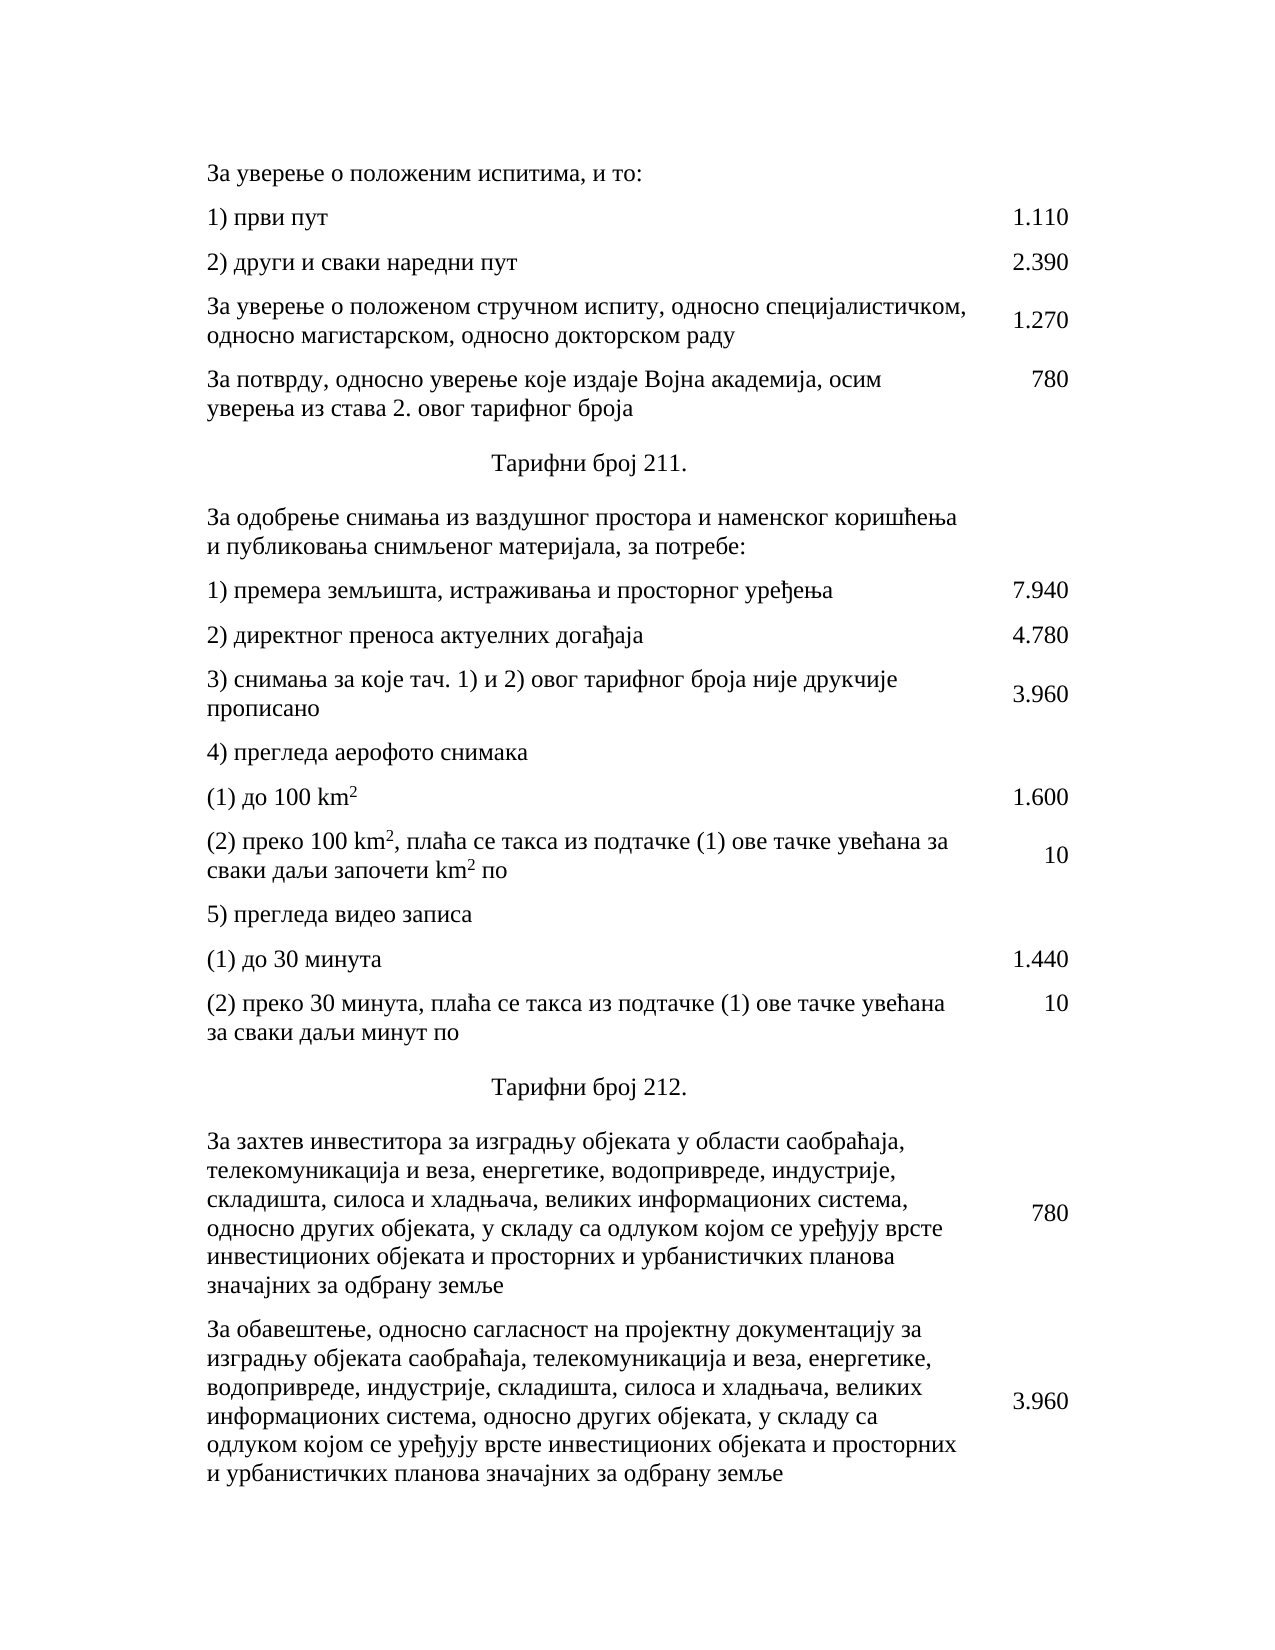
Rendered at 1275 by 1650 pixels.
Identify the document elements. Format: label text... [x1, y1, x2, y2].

table_cell 2) други и сваки наредни пут [199, 239, 979, 283]
table_cell 2) директног преноса актуелних догађаја [199, 612, 979, 656]
table_cell 4.780 [979, 612, 1076, 656]
table_cell [979, 891, 1076, 936]
table_cell 1.600 [979, 774, 1076, 818]
table_cell За захтев инвеститора за изградњу објеката у области саобраћаја, телекомуникација и веза, енергетике, водопривреде, индустрије, складишта, силоса и хладњача, великих информационих система, односно других објеката, у складу са одлуком којом се уређују врсте инвестиционих објеката и просторних и урбанистичких планова значајних за одбрану земље [199, 1119, 979, 1307]
table_cell 3.960 [979, 1307, 1076, 1495]
table_cell За уверење о положеним испитима, и то: [199, 150, 979, 194]
table_cell [979, 150, 1076, 194]
table_cell [979, 495, 1076, 568]
table_cell (1) до 30 минута [199, 936, 979, 980]
table_cell 5) прегледа видео записа [199, 891, 979, 936]
table_cell 2.390 [979, 239, 1076, 283]
table_cell 780 [979, 356, 1076, 429]
table_cell 10 [979, 818, 1076, 891]
table_cell За уверење о положеном стручном испиту, односно специјалистичком, односно магистарском, односно докторском раду [199, 283, 979, 356]
table_cell За обавештење, односно сагласност на пројектну документацију за изградњу објеката саобраћаја, телекомуникација и веза, енергетике, водопривреде, индустрије, складишта, силоса и хладњача, великих информационих система, односно других објеката, у складу са одлуком којом се уређују врсте инвестиционих објеката и просторних и урбанистичких планова значајних за одбрану земље [199, 1307, 979, 1495]
table_cell За одобрење снимања из ваздушног простора и наменског коришћења и публиковања снимљеног материјала, за потребе: [199, 495, 979, 568]
table_cell 3.960 [979, 656, 1076, 729]
table_cell Тарифни број 211. [199, 429, 979, 494]
table_cell 3) снимања за које тач. 1) и 2) овог тарифног броја није друкчије прописано [199, 656, 979, 729]
table_cell За потврду, односно уверење које издаје Војна академија, осим уверења из става 2. овог тарифног броја [199, 356, 979, 429]
table_cell (2) преко 100 km2, плаћа се такса из подтачке (1) ове тачке увећана за сваки даљи започети km2 по [199, 818, 979, 891]
table_cell 1.440 [979, 936, 1076, 980]
table_cell (1) до 100 km2 [199, 774, 979, 818]
table_cell 1) премера земљишта, истраживања и просторног уређења [199, 568, 979, 612]
table_cell 7.940 [979, 568, 1076, 612]
table_cell (2) преко 30 минута, плаћа се такса из подтачке (1) ове тачке увећана за сваки даљи минут по [199, 980, 979, 1053]
table_cell [979, 730, 1076, 774]
table_cell 10 [979, 980, 1076, 1053]
table_cell 1.110 [979, 194, 1076, 239]
table_cell 780 [979, 1119, 1076, 1307]
table_cell 1) први пут [199, 194, 979, 239]
table_cell 4) прегледа аерофото снимака [199, 730, 979, 774]
table_cell [979, 1053, 1076, 1118]
table_cell 1.270 [979, 283, 1076, 356]
table_cell Тарифни број 212. [199, 1053, 979, 1118]
table_cell [979, 429, 1076, 494]
